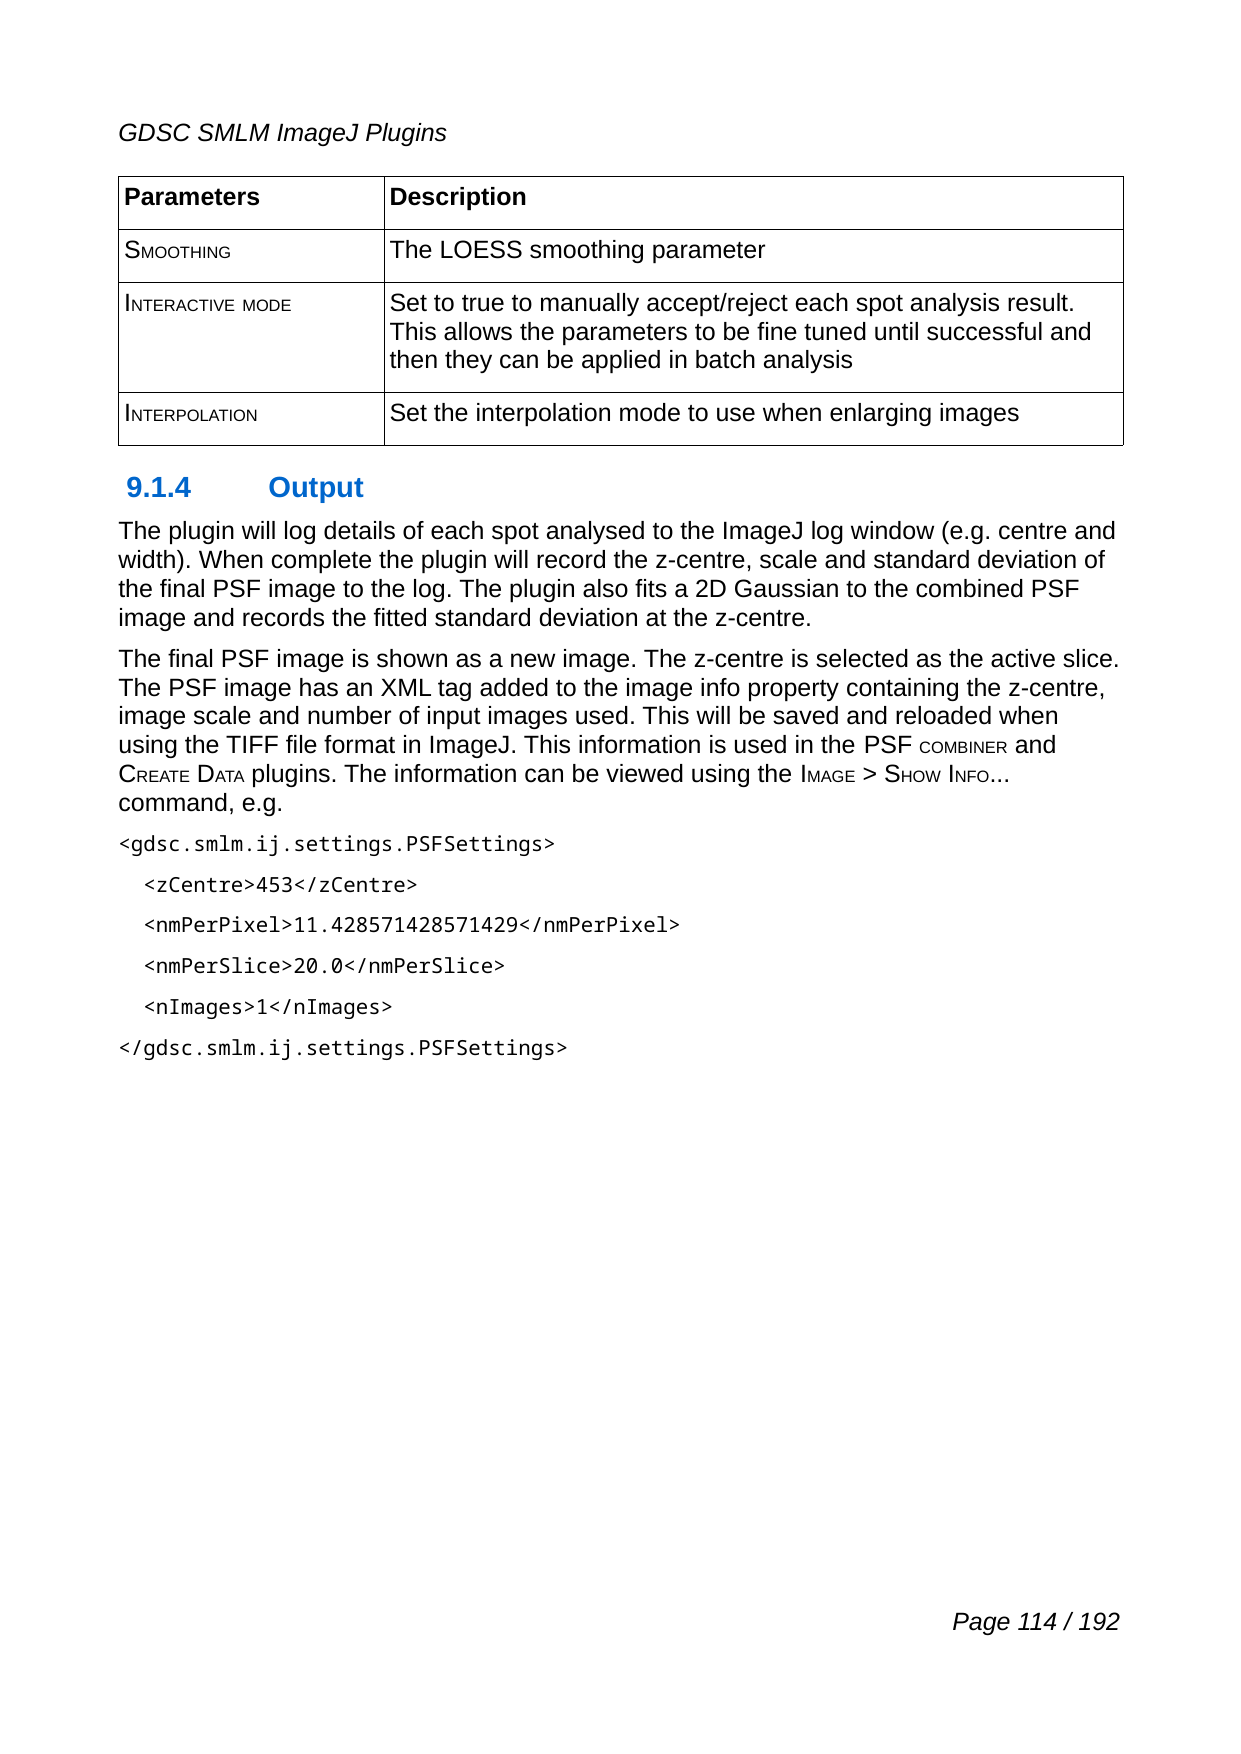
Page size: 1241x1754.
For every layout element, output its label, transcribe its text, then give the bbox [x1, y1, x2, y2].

table_header Parameters [119, 177, 384, 229]
table_cell Interactive mode [119, 283, 384, 392]
table_cell The LOESS smoothing parameter [385, 230, 1123, 282]
text <nImages>1</nImages> [118, 992, 1122, 1021]
text <zCentre>453</zCentre> [118, 870, 1122, 898]
text The plugin will log details of each spot analysed to the ImageJ log window (e.g. centre and width). When complete the plugin will record the z-centre, scale and standard deviation of the final PSF image to the log. The plugin also fits a 2D Gaussian to the combined PSF image and records the fitted standard deviation at the z-centre. [118, 516, 1122, 631]
table_cell Set the interpolation mode to use when enlarging images [385, 393, 1123, 445]
text <nmPerPixel>11.428571428571429</nmPerPixel> [118, 911, 1122, 939]
table_cell Interpolation [119, 393, 384, 445]
subtitle Output [118, 470, 1122, 504]
text The final PSF image is shown as a new image. The z-centre is selected as the active slice. The PSF image has an XML tag added to the image info property containing the z-centre, image scale and number of input images used. This will be saved and reloaded when using the TIFF file format in ImageJ. This information is used in the PSF combiner and Create Data plugins. The information can be viewed using the Image > Show Info... command, e.g. [118, 644, 1122, 816]
table_cell Smoothing [119, 230, 384, 282]
text <nmPerSlice>20.0</nmPerSlice> [118, 952, 1122, 980]
table_cell Set to true to manually accept/reject each spot analysis result. This allows the parameters to be fine tuned until successful and then they can be applied in batch analysis [385, 283, 1123, 392]
table_header Description [385, 177, 1123, 229]
text </gdsc.smlm.ij.settings.PSFSettings> [118, 1033, 1122, 1062]
text <gdsc.smlm.ij.settings.PSFSettings> [118, 829, 1122, 857]
